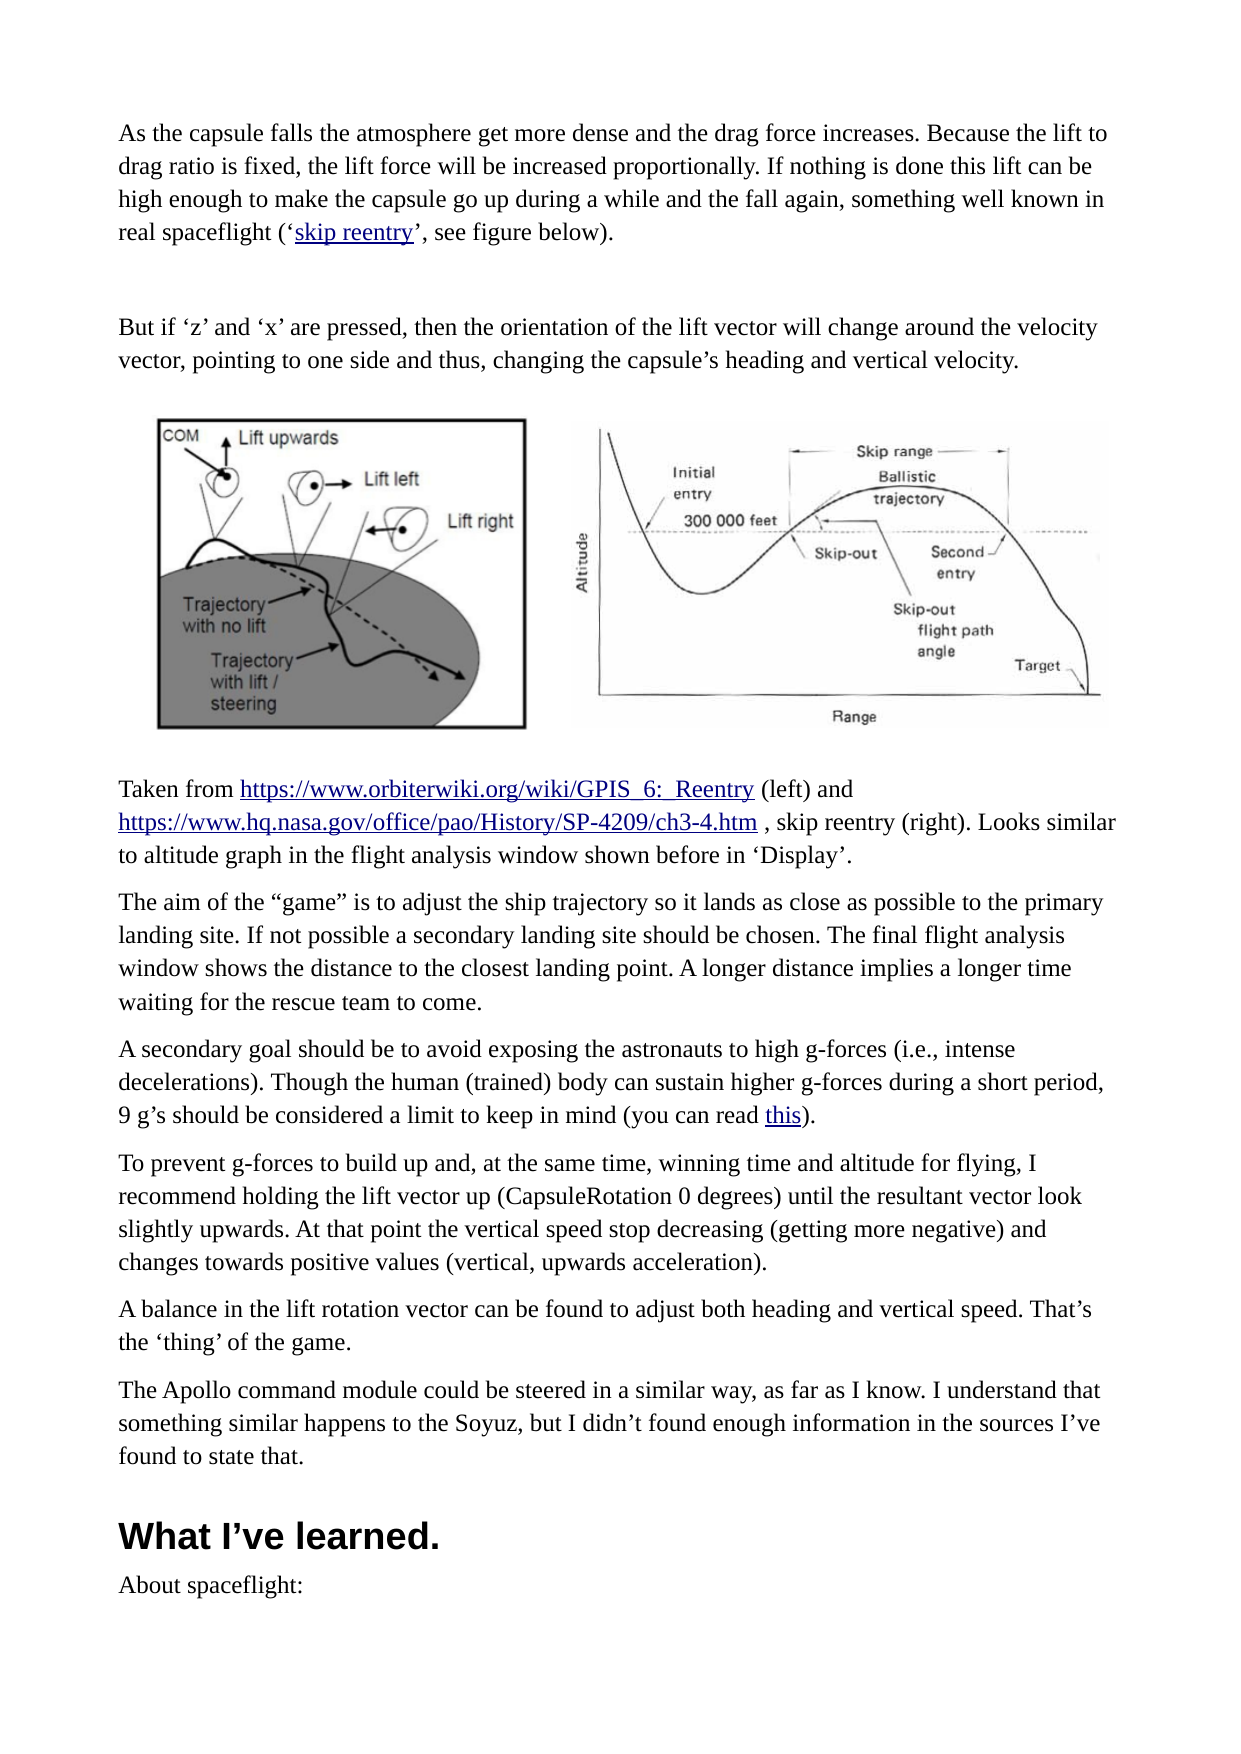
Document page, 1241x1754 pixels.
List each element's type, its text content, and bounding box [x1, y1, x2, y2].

text The aim of the “game” is to adjust the ship trajectory so it lands as close as possible to the primary landing site. If not possible a secondary landing site should be chosen. The final flight analysis window shows the distance to the closest landing point. A longer distance implies a longer time waiting for the rescue team to come. [118, 887, 1122, 1015]
text To prevent g-forces to build up and, at the same time, winning time and altitude for flying, I recommend holding the lift vector up (CapsuleRotation 0 degrees) until the resultant vector look slightly upwards. At that point the vertical speed stop decreasing (getting more negative) and changes towards positive values (vertical, upwards acceleration). [118, 1148, 1122, 1276]
text A secondary goal should be to avoid exposing the astronauts to high g-forces (i.e., intense decelerations). Though the human (trained) body can sustain higher g-forces during a short period, 9 g’s should be considered a limit to keep in mind (you can read this). [118, 1034, 1122, 1129]
text A balance in the lift rotation vector can be found to adjust both heading and vertical speed. That’s the ‘thing’ of the game. [118, 1294, 1122, 1356]
subtitle What I’ve learned. [118, 1514, 1122, 1557]
text The Apollo command module could be steered in a similar way, as far as I know. I understand that something similar happens to the Soyuz, but I didn’t found enough information in the sources I’ve found to state that. [118, 1375, 1122, 1470]
text About spaceflight: [118, 1570, 1122, 1599]
text Taken from https://www.orbiterwiki.org/wiki/GPIS_6:_Reentry (left) and https://www.hq.nasa.gov/office/pao/History/SP-4209/ch3-4.htm , skip reentry (right). Looks similar to altitude graph in the flight analysis window shown before in ‘Display’. [118, 774, 1122, 869]
picture [138, 415, 544, 730]
text As the capsule falls the atmosphere get more dense and the drag force increases. Because the lift to drag ratio is fixed, the lift force will be increased proportionally. If nothing is done this lift can be high enough to make the capsule go up during a while and the fall again, something well known in real spaceflight (‘skip reentry’, see figure below). [118, 118, 1122, 246]
text But if ‘z’ and ‘x’ are pressed, then the orientation of the lift vector will change around the velocity vector, pointing to one side and thus, changing the capsule’s heading and vertical velocity. [118, 312, 1122, 374]
picture [571, 421, 1109, 728]
